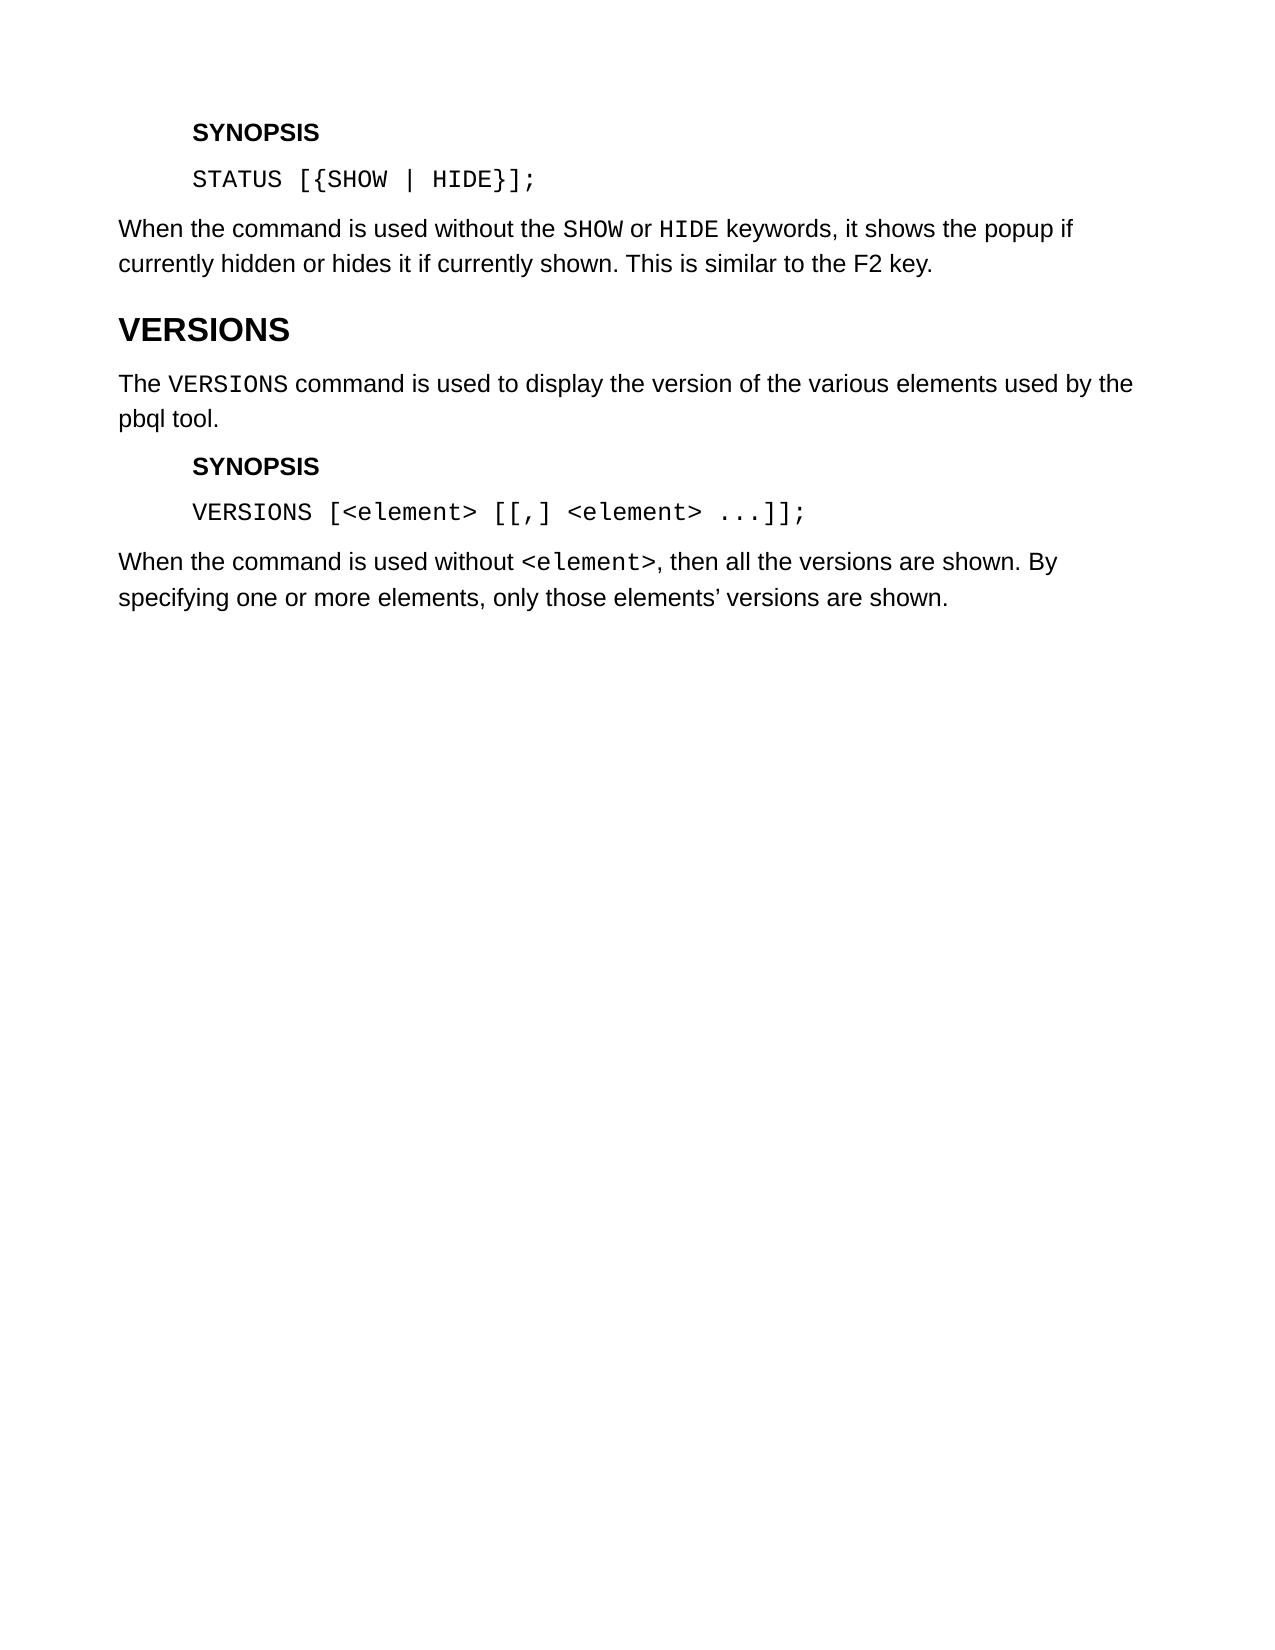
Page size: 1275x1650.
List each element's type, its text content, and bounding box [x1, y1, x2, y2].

text When the command is used without <element>, then all the versions are shown. By specifying one or more elements, only those elements’ versions are shown. [118, 547, 1157, 611]
text The VERSIONS command is used to display the version of the various elements used by the pbql tool. [118, 369, 1157, 433]
text SYNOPSIS [192, 118, 1157, 147]
subtitle VERSIONS [118, 310, 1157, 349]
text VERSIONS [<element> [[,] <element> ...]]; [192, 500, 1157, 528]
text When the command is used without the SHOW or HIDE keywords, it shows the popup if currently hidden or hides it if currently shown. This is similar to the F2 key. [118, 214, 1157, 278]
text SYNOPSIS [192, 452, 1157, 481]
text STATUS [{SHOW | HIDE}]; [192, 166, 1157, 194]
